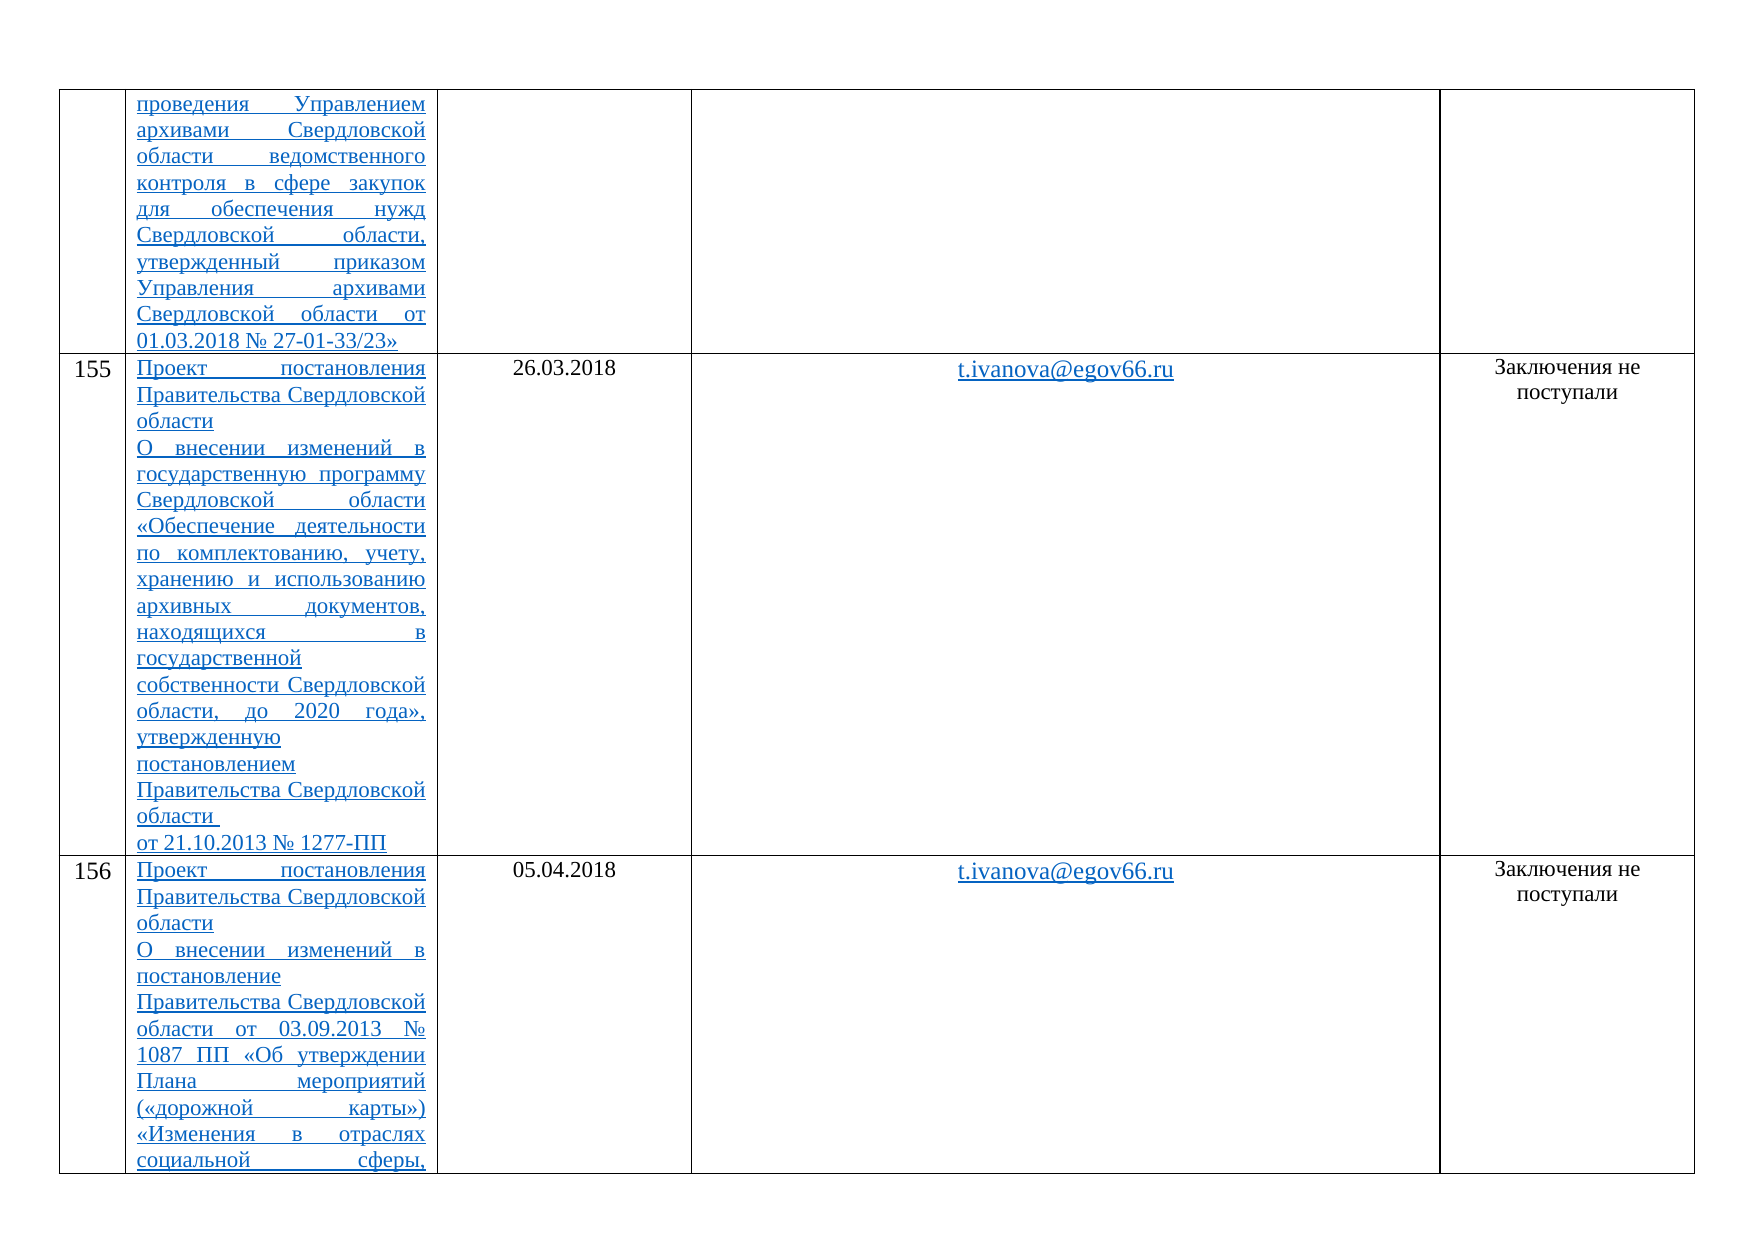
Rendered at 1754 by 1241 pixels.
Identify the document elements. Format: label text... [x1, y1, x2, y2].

table_cell 26.03.2018 [438, 354, 691, 855]
table_cell Проект постановления Правительства Свердловской области О внесении изменений в постановление Правительства Свердловской области от 03.09.2013 № 1087 ПП «Об утверждении Плана мероприятий («дорожной карты») «Изменения в отраслях социальной сферы, [126, 856, 437, 1173]
table_cell [438, 90, 691, 353]
table_cell проведения Управлением архивами Свердловской области ведомственного контроля в сфере закупок для обеспечения нужд Свердловской области, утвержденный приказом Управления архивами Свердловской области от 01.03.2018 № 27-01-33/23» [126, 90, 437, 353]
table_cell t.ivanova@egov66.ru [692, 856, 1439, 1173]
table_cell 05.04.2018 [438, 856, 691, 1173]
table_cell Заключения не поступали [1441, 354, 1694, 855]
table_cell 155 [60, 354, 125, 855]
table_cell 156 [60, 856, 125, 1173]
table_cell [1441, 90, 1694, 353]
table_cell [60, 90, 125, 353]
table_cell [692, 90, 1439, 353]
table_cell Проект постановления Правительства Свердловской области О внесении изменений в государственную программу Свердловской области «Обеспечение деятельности по комплектованию, учету, хранению и использованию архивных документов, находящихся в государственной собственности Свердловской области, до 2020 года», утвержденную постановлением Правительства Свердловской области от 21.10.2013 № 1277-ПП [126, 354, 437, 855]
table_cell t.ivanova@egov66.ru [692, 354, 1439, 855]
table_cell Заключения не поступали [1441, 856, 1694, 1173]
